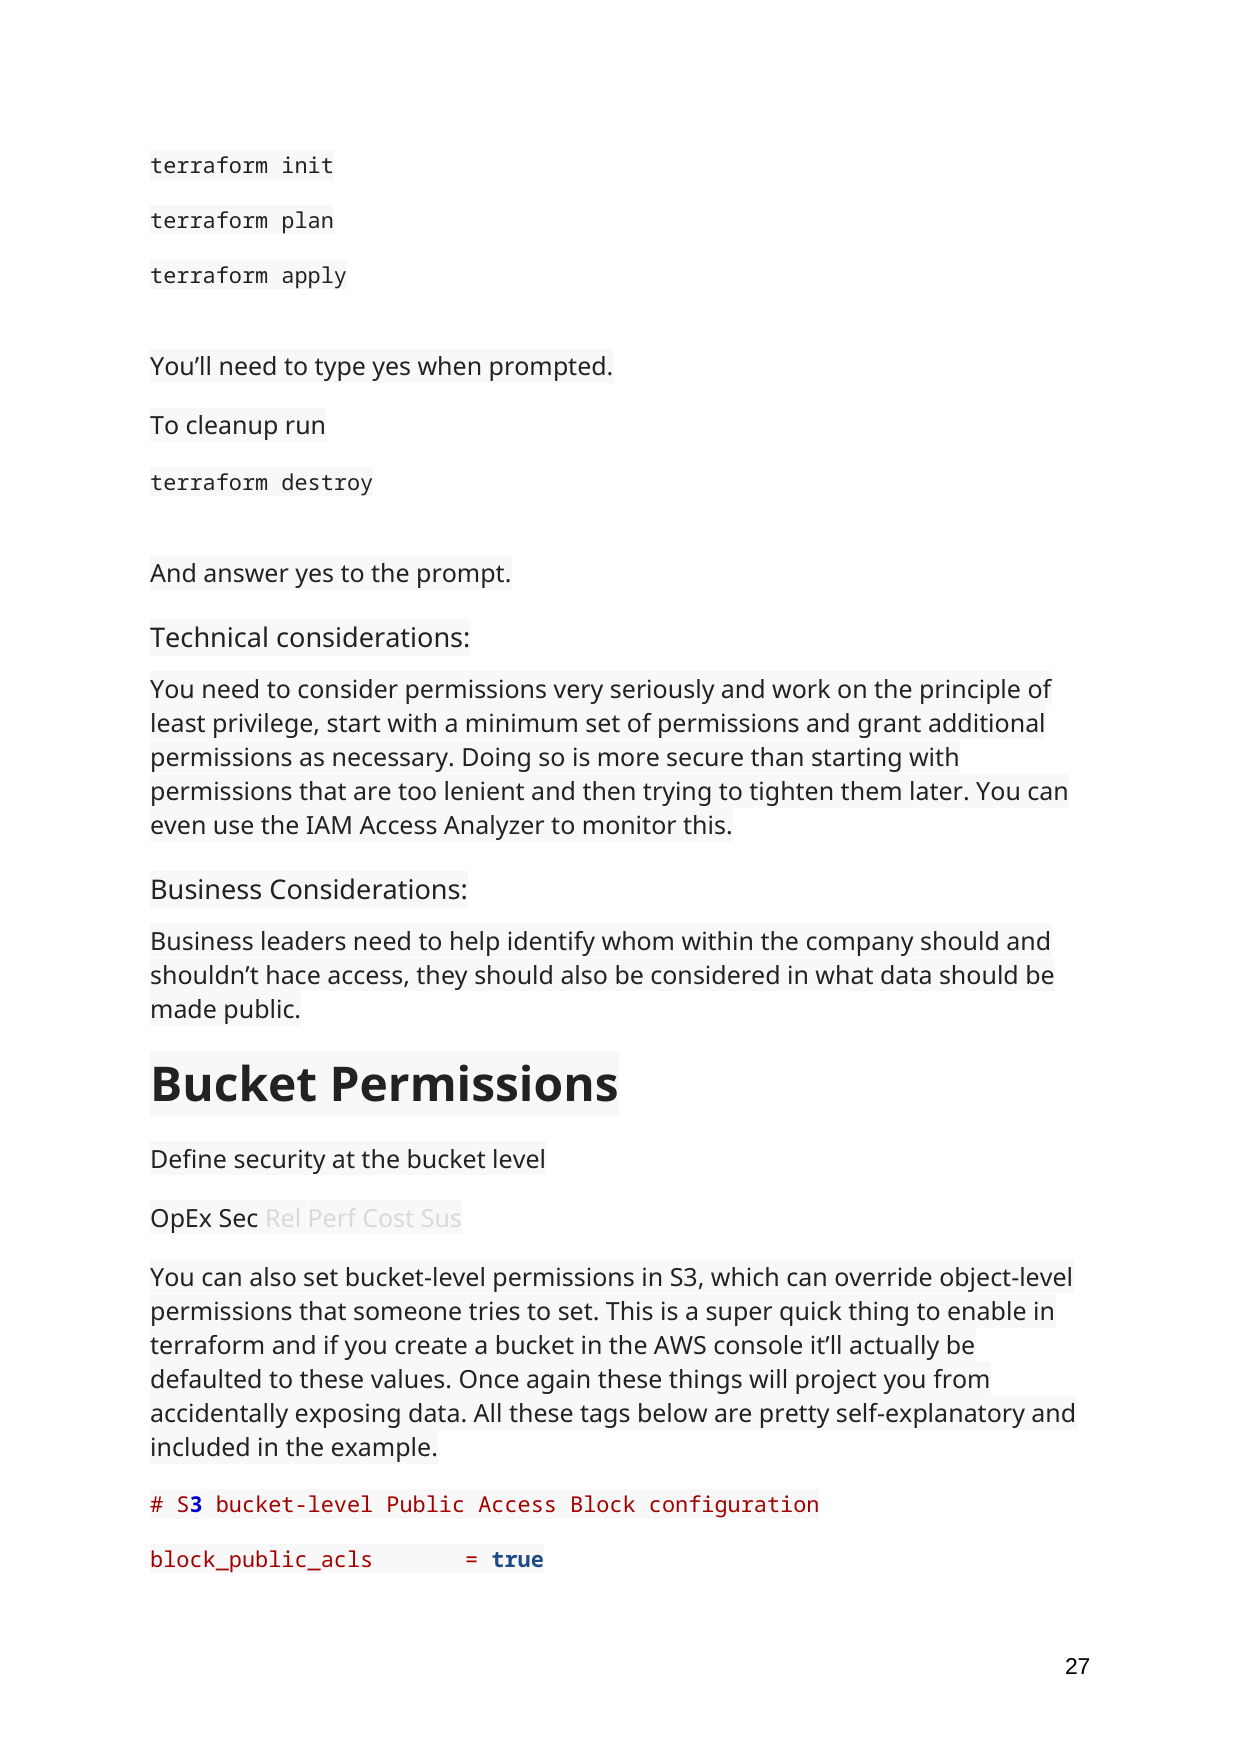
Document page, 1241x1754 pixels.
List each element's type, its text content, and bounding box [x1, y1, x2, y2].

text block_public_acls = true [150, 1544, 1090, 1573]
text Business leaders need to help identify whom within the company should and shouldn’t hace access, they should also be considered in what data should be made public. [150, 923, 1090, 1026]
text Define security at the bucket level [150, 1141, 1090, 1175]
text To cleanup run [150, 408, 1090, 442]
text OpEx Sec Rel Perf Cost Sus [150, 1200, 1090, 1234]
text terraform plan [150, 205, 1090, 234]
text terraform destroy [150, 467, 1090, 496]
text You’ll need to type yes when prompted. [150, 348, 1090, 383]
text terraform apply [150, 259, 1090, 289]
subtitle Technical considerations: [150, 619, 1090, 656]
text You need to consider permissions very seriously and work on the principle of least privilege, start with a minimum set of permissions and grant additional permissions as necessary. Doing so is more secure than starting with permissions that are too lenient and then trying to tighten them later. You can even use the IAM Access Analyzer to monitor this. [150, 671, 1090, 842]
text And answer yes to the prompt. [150, 556, 1090, 590]
subtitle Bucket Permissions [150, 1051, 1090, 1116]
text You can also set bucket-level permissions in S3, which can override object-level permissions that someone tries to set. This is a super quick thing to enable in terraform and if you create a bucket in the AWS console it’ll actually be defaulted to these values. Once again these things will project you from accidentally exposing data. All these tags below are pretty self-explanatory and included in the example. [150, 1259, 1090, 1464]
subtitle Business Considerations: [150, 871, 1090, 908]
text terraform init [150, 150, 1090, 180]
text # S3 bucket-level Public Access Block configuration [150, 1489, 1090, 1519]
